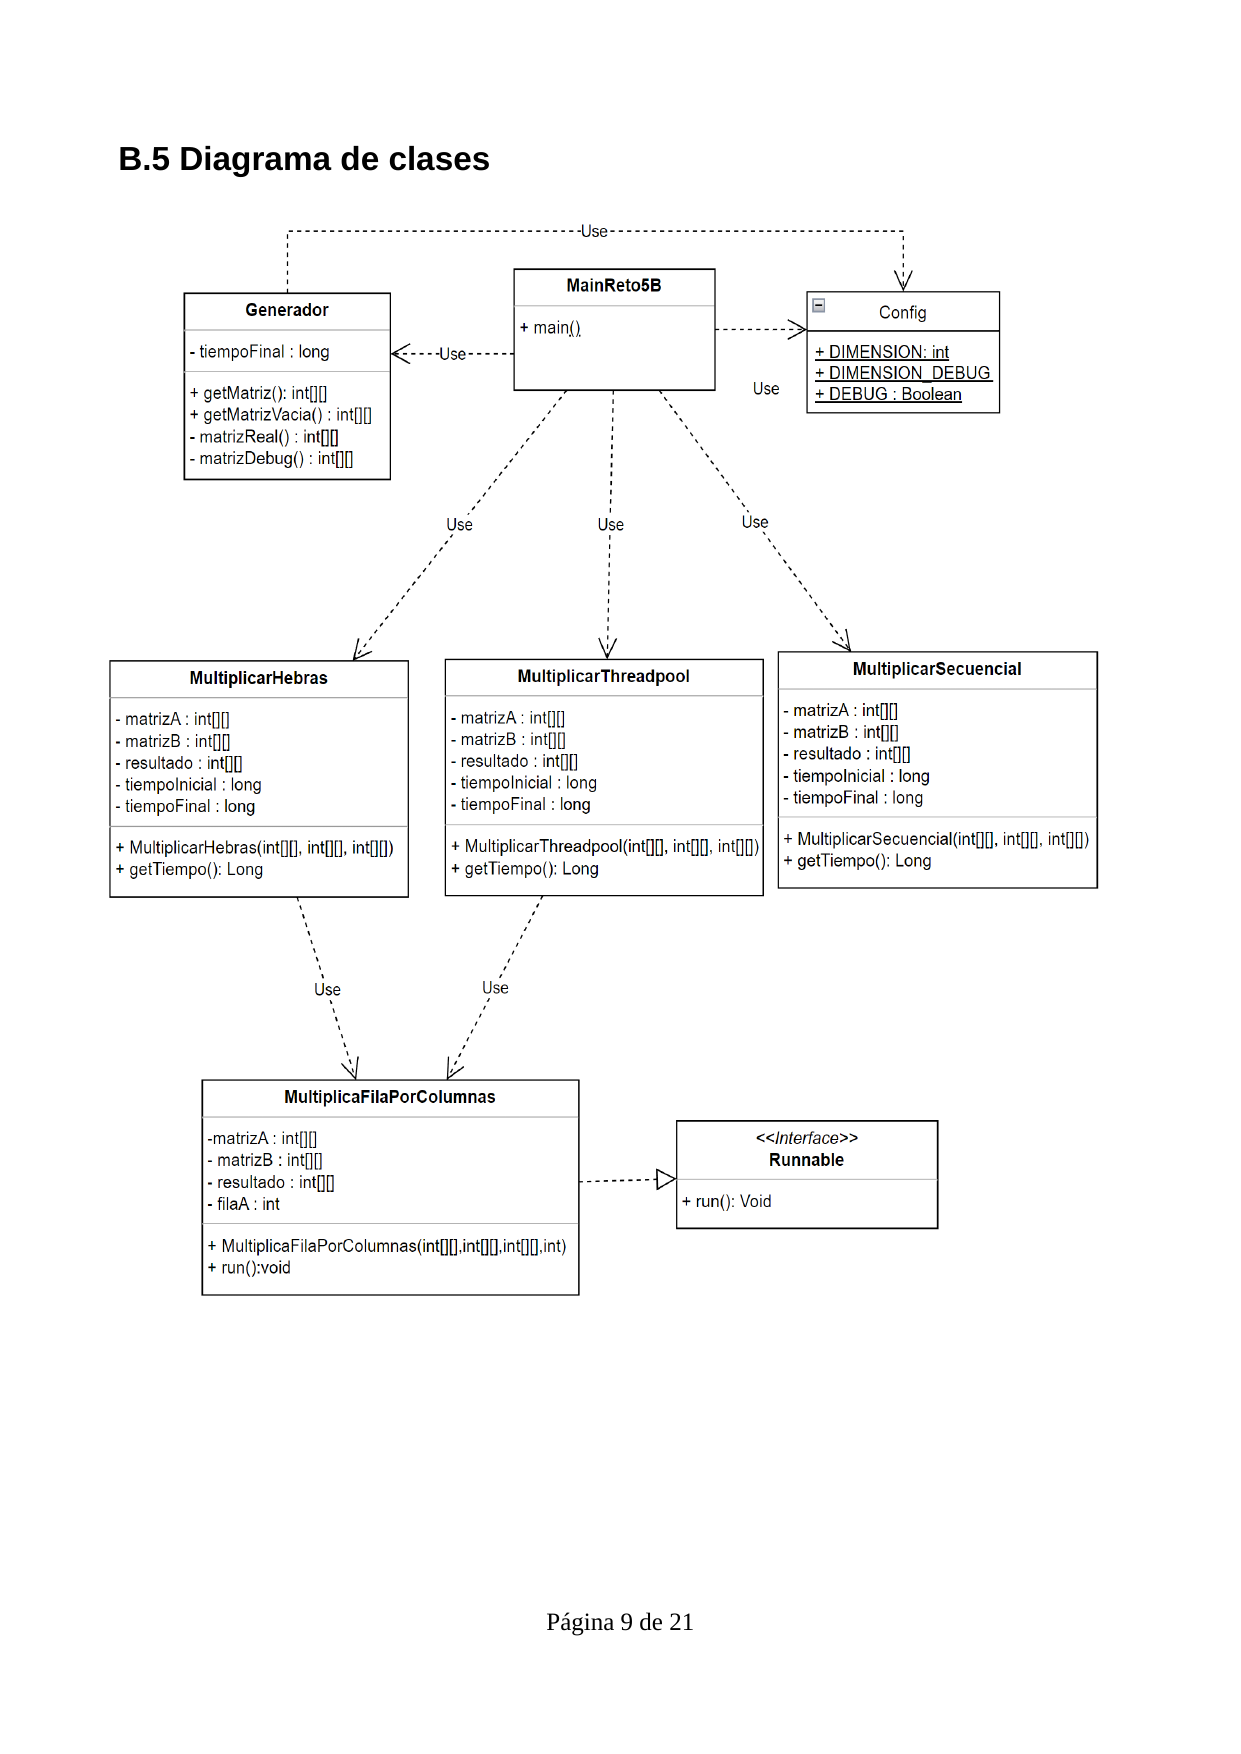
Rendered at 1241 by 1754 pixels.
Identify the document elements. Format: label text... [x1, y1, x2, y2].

picture [102, 220, 1107, 1299]
subtitle B.5 Diagrama de clases [118, 139, 1122, 177]
